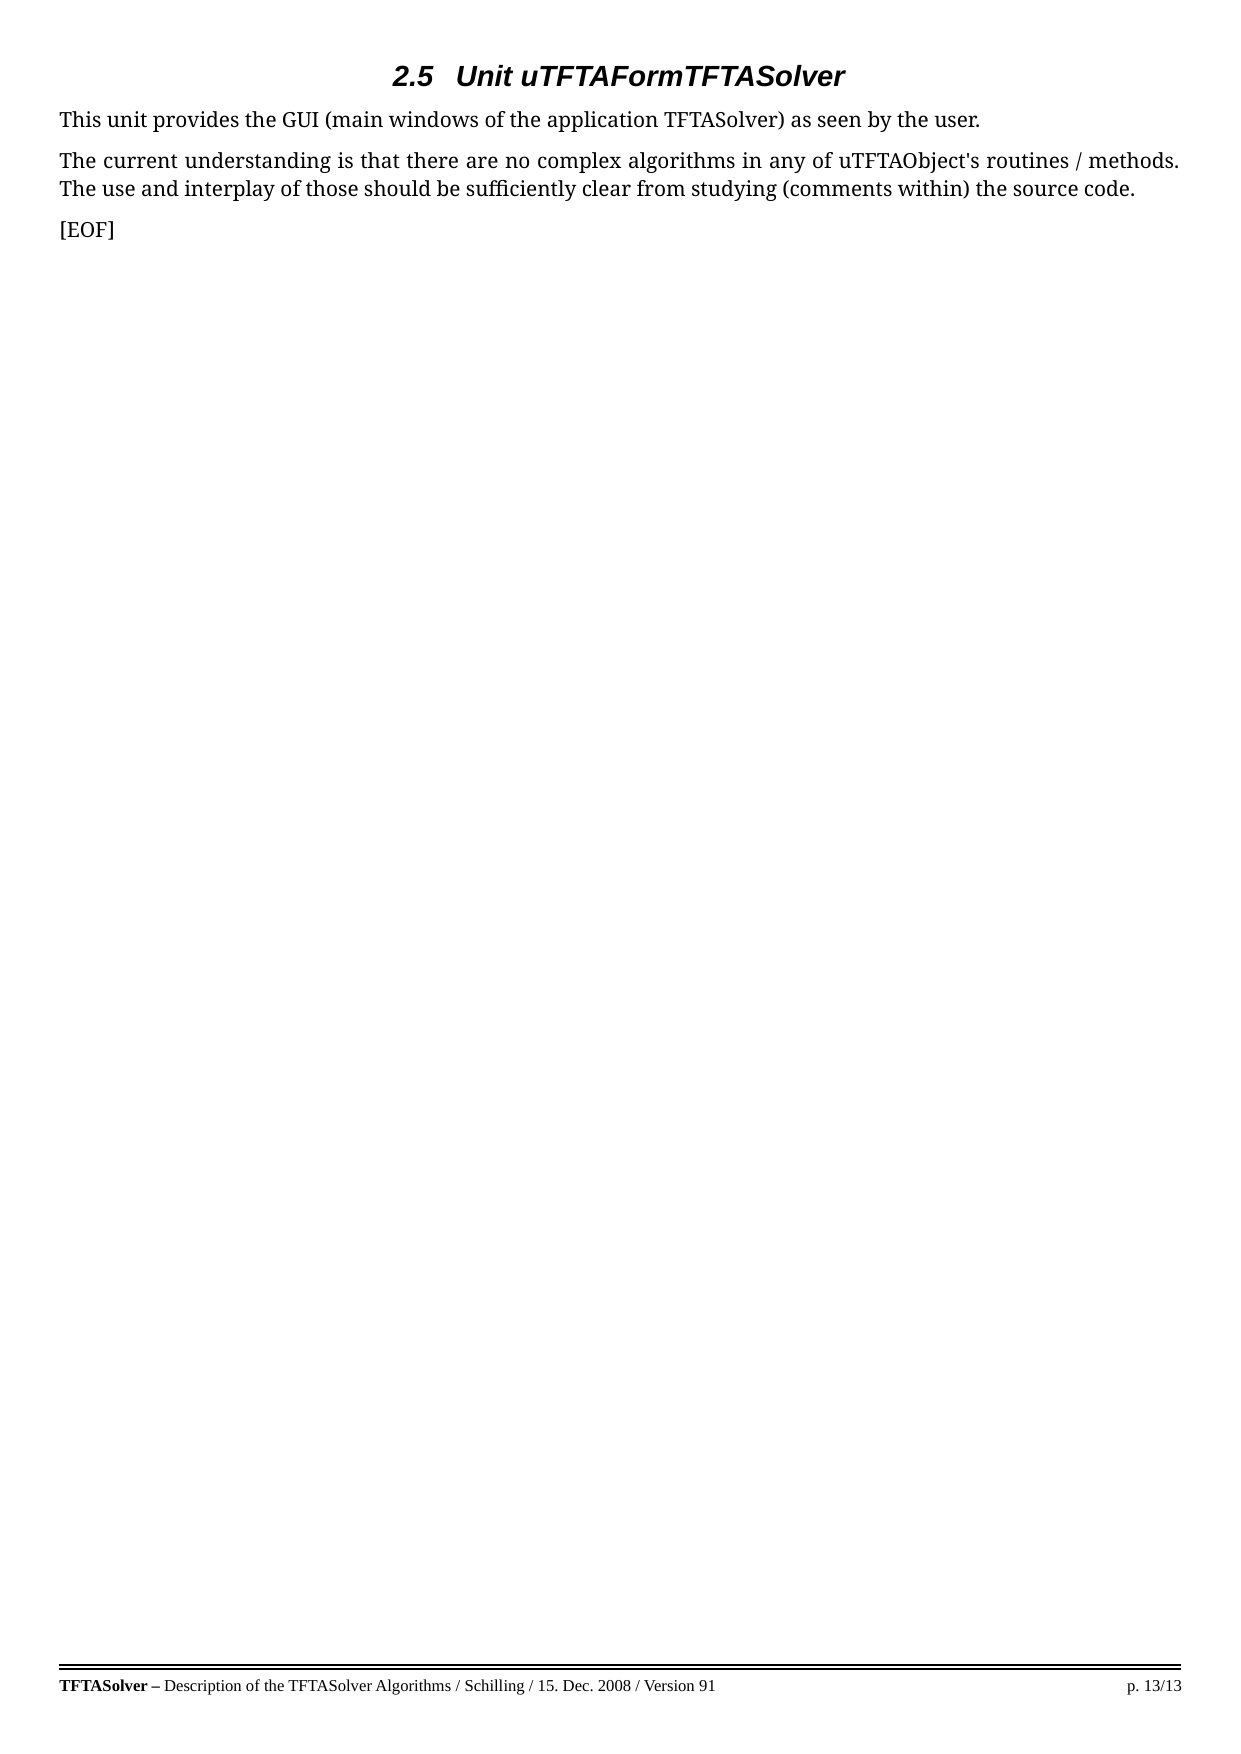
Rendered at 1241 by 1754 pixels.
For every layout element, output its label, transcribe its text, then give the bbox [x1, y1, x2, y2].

subtitle Unit uTFTAFormTFTASolver [59, 59, 1181, 93]
text This unit provides the GUI (main windows of the application TFTASolver) as seen by the user. [59, 105, 1181, 133]
text [EOF] [59, 215, 1181, 244]
text The current understanding is that there are no complex algorithms in any of uTFTAObject's routines / methods. The use and interplay of those should be sufficiently clear from studying (comments within) the source code. [59, 146, 1181, 203]
